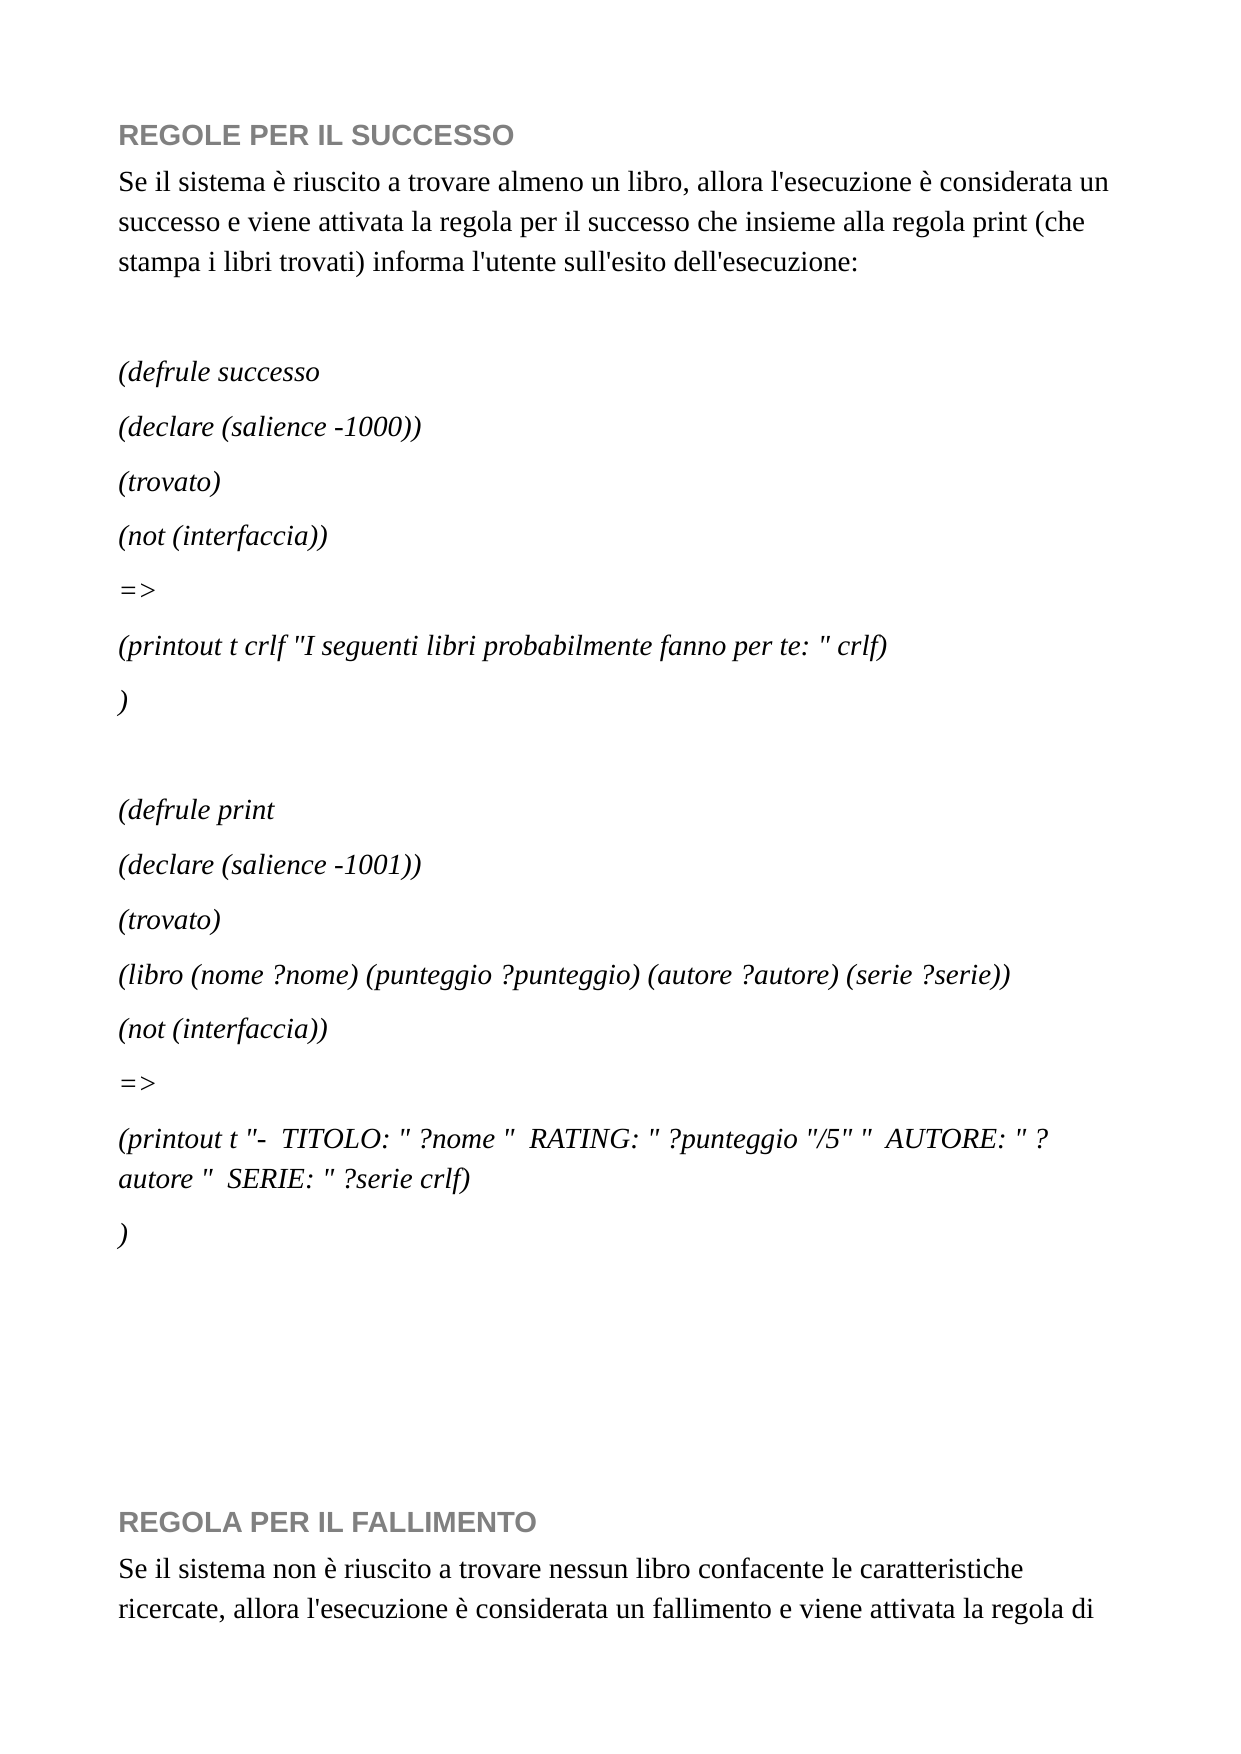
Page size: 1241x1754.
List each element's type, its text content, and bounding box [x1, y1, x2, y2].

text (trovato) [118, 464, 1122, 497]
text (not (interfaccia)) [118, 518, 1122, 552]
text ) [118, 1216, 1122, 1250]
text (printout t "- TITOLO: " ?nome " RATING: " ?punteggio "/5" " AUTORE: " ?autore " SERIE: " ?serie crlf) [118, 1121, 1122, 1195]
text => [118, 1066, 1122, 1100]
text (defrule print [118, 792, 1122, 826]
text Se il sistema è riuscito a trovare almeno un libro, allora l'esecuzione è considerata un successo e viene attivata la regola per il successo che insieme alla regola print (che stampa i libri trovati) informa l'utente sull'esito dell'esecuzione: [118, 164, 1122, 278]
text (libro (nome ?nome) (punteggio ?punteggio) (autore ?autore) (serie ?serie)) [118, 957, 1122, 990]
text (defrule successo [118, 354, 1122, 388]
text Se il sistema non è riuscito a trovare nessun libro confacente le caratteristiche ricercate, allora l'esecuzione è considerata un fallimento e viene attivata la regola di [118, 1551, 1122, 1624]
text (printout t crlf "I seguenti libri probabilmente fanno per te: " crlf) [118, 628, 1122, 662]
text (not (interfaccia)) [118, 1012, 1122, 1045]
subtitle REGOLA PER IL FALLIMENTO [118, 1505, 1122, 1538]
text (declare (salience -1000)) [118, 409, 1122, 442]
subtitle REGOLE PER IL SUCCESSO [118, 118, 1122, 152]
text => [118, 573, 1122, 607]
text (declare (salience -1001)) [118, 847, 1122, 881]
text (trovato) [118, 902, 1122, 936]
text ) [118, 683, 1122, 716]
